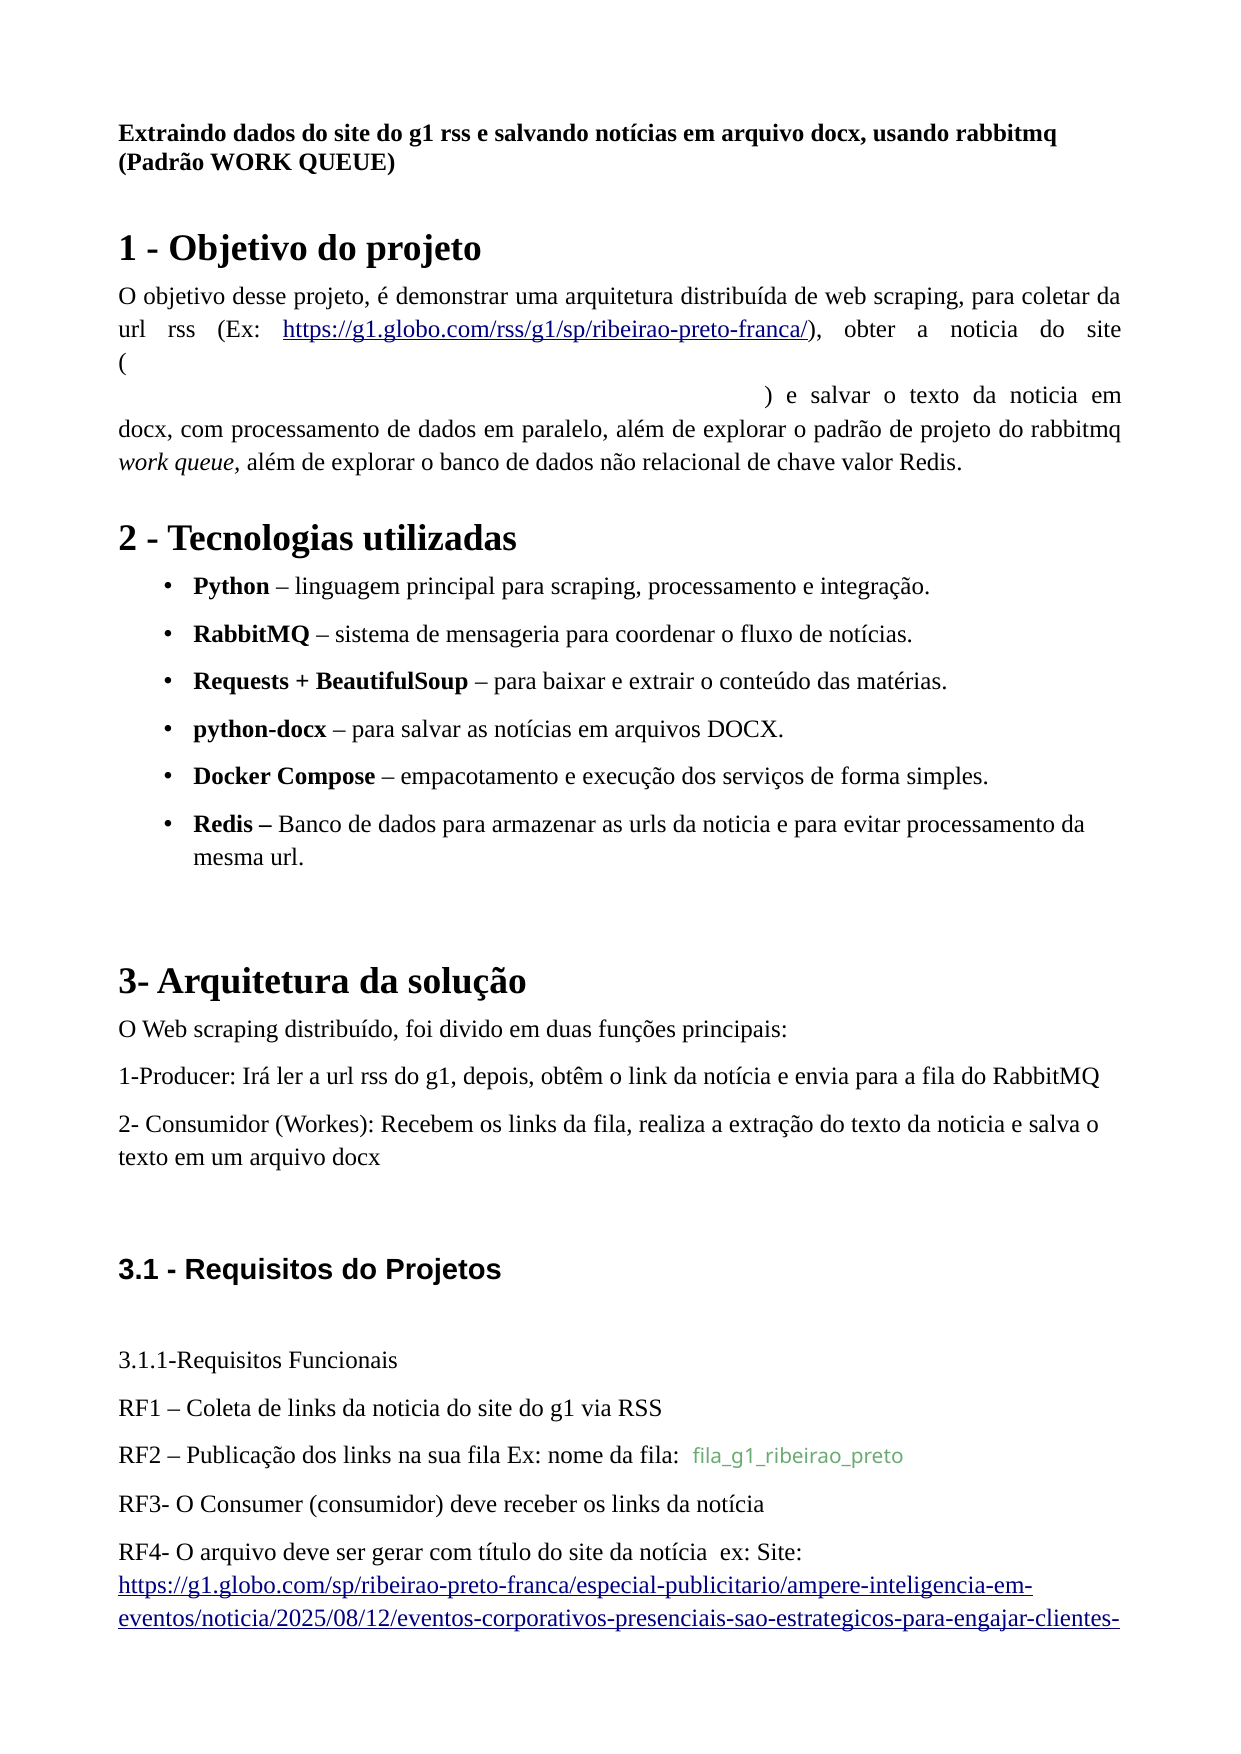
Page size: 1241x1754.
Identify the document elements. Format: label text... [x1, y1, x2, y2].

text Extraindo dados do site do g1 rss e salvando notícias em arquivo docx, usando rabbitmq (Padrão WORK QUEUE) [118, 118, 1122, 176]
text RF1 – Coleta de links da noticia do site do g1 via RSS [118, 1393, 1122, 1422]
list Docker Compose – empacotamento e execução dos serviços de forma simples. [164, 761, 1122, 790]
subtitle 2 - Tecnologias utilizadas [118, 515, 1122, 558]
list Redis – Banco de dados para armazenar as urls da noticia e para evitar processamento da mesma url. [164, 809, 1122, 871]
subtitle 3.1 - Requisitos do Projetos [118, 1252, 1122, 1285]
text RF4- O arquivo deve ser gerar com título do site da notícia ex: Site: https://g1.globo.com/sp/ribeirao-preto-franca/especial-publicitario/ampere-inteligencia-em-eventos/noticia/2025/08/12/eventos-corporativos-presenciais-sao-estrategicos-para-engajar-clientes- [118, 1537, 1122, 1631]
text O Web scraping distribuído, foi divido em duas funções principais: [118, 1014, 1122, 1042]
list RabbitMQ – sistema de mensageria para coordenar o fluxo de notícias. [164, 619, 1122, 647]
text 1-Producer: Irá ler a url rss do g1, depois, obtêm o link da notícia e envia para a fila do RabbitMQ [118, 1061, 1122, 1090]
subtitle 3- Arquitetura da solução [118, 958, 1122, 1001]
list Python – linguagem principal para scraping, processamento e integração. [164, 571, 1122, 600]
text RF3- O Consumer (consumidor) deve receber os links da notícia [118, 1489, 1122, 1518]
list Requests + BeautifulSoup – para baixar e extrair o conteúdo das matérias. [164, 666, 1122, 695]
text RF2 – Publicação dos links na sua fila Ex: nome da fila: fila_g1_ribeirao_preto [118, 1441, 1122, 1470]
text 2- Consumidor (Workes): Recebem os links da fila, realiza a extração do texto da noticia e salva o texto em um arquivo docx [118, 1109, 1122, 1171]
list python-docx – para salvar as notícias em arquivos DOCX. [164, 714, 1122, 743]
subtitle 1 - Objetivo do projeto [118, 225, 1122, 268]
text O objetivo desse projeto, é demonstrar uma arquitetura distribuída de web scraping, para coletar da url rss (Ex: https://g1.globo.com/rss/g1/sp/ribeirao-preto-franca/), obter a noticia do site (https://g1.globo.com/sp/ribeirao-preto-franca/noticia/2025/08/16/advogado-escapa-ileso-de-ataque-a-tiros-em-ribeirao-preto-video.ghtml) e salvar o texto da noticia em docx, com processamento de dados em paralelo, além de explorar o padrão de projeto do rabbitmq work queue, além de explorar o banco de dados não relacional de chave valor Redis. [118, 281, 1122, 476]
text 3.1.1-Requisitos Funcionais [118, 1345, 1122, 1374]
